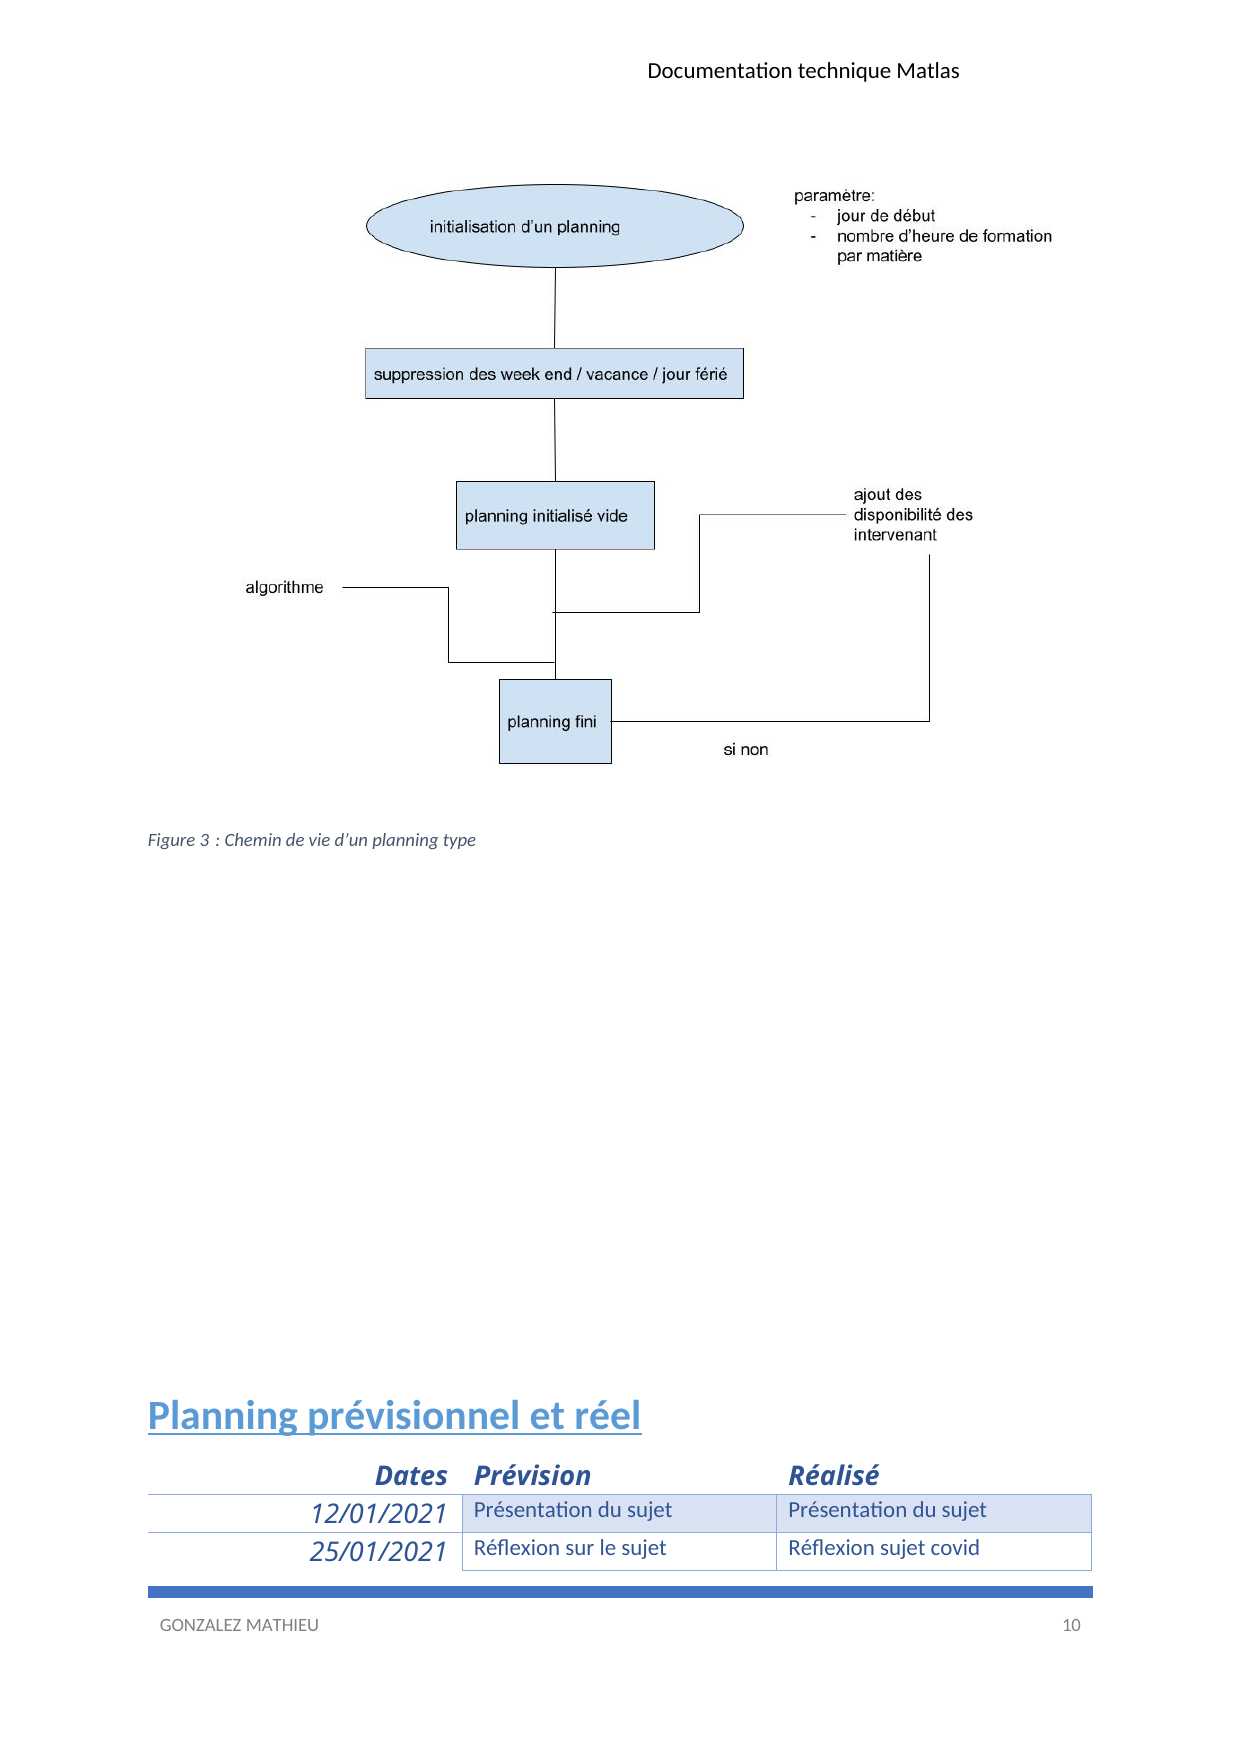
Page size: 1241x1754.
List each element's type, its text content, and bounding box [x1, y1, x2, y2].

table_cell 12/01/2021 [148, 1495, 462, 1532]
table_header Dates [148, 1457, 462, 1494]
table_cell Réflexion sujet covid [777, 1533, 1091, 1569]
table_cell Réflexion sur le sujet [463, 1533, 776, 1569]
table_cell Présentation du sujet [463, 1495, 776, 1532]
table_header Réalisé [777, 1457, 1092, 1494]
text Figure 3 : Chemin de vie d’un planning type [148, 828, 1093, 851]
subtitle Planning prévisionnel et réel [148, 1389, 1093, 1440]
table_cell Présentation du sujet [777, 1495, 1091, 1532]
table_header Prévision [462, 1457, 777, 1494]
table_cell 25/01/2021 [148, 1533, 462, 1569]
